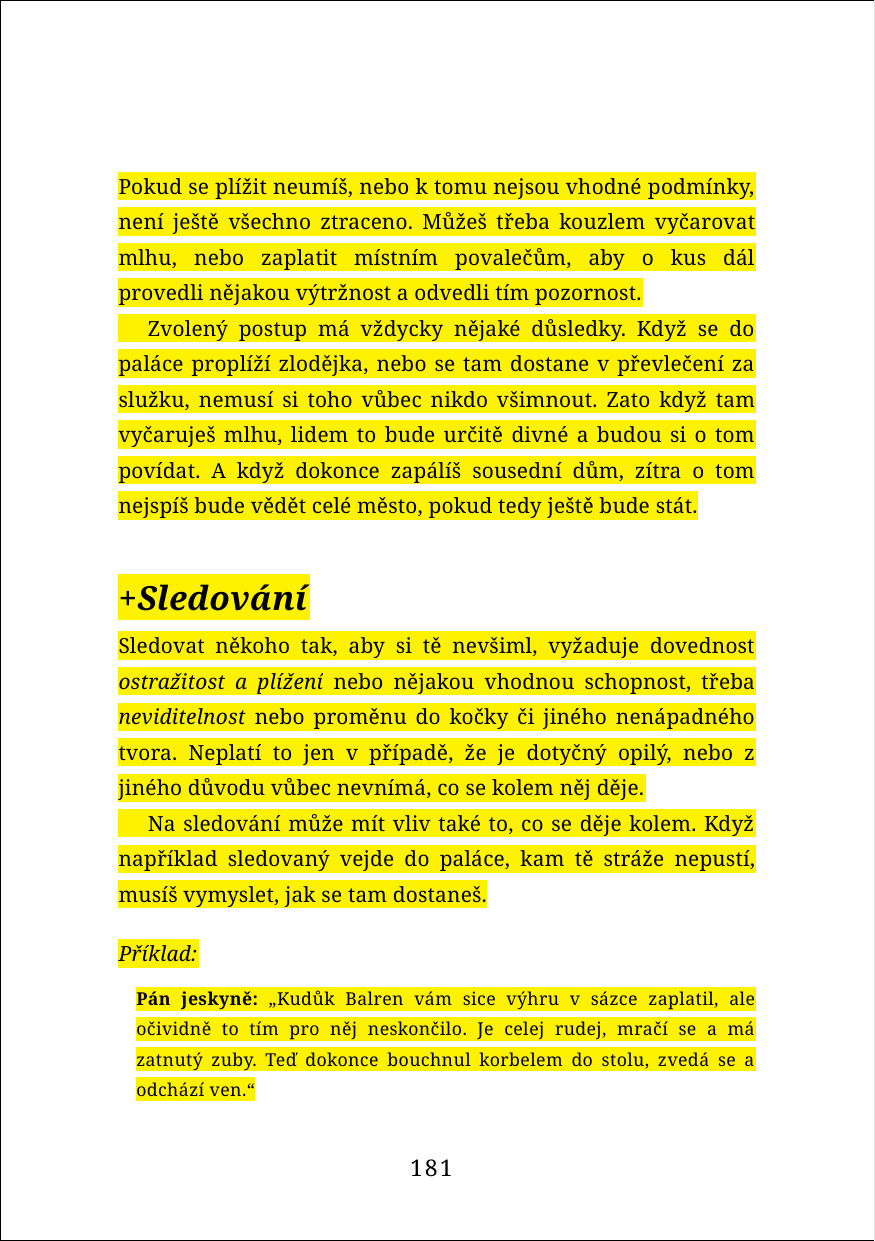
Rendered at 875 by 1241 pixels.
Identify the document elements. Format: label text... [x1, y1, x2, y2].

text Příklad: [118, 939, 756, 968]
text Sledovat někoho tak, aby si tě nevšiml, vyžaduje dovednost ostražitost a plížení nebo nějakou vhodnou schopnost, třeba neviditelnost nebo proměnu do kočky či jiného nenápadného tvora. Neplatí to jen v případě, že je dotyčný opilý, nebo z jiného důvodu vůbec nevnímá, co se kolem něj děje. Na sledování může mít vliv také to, co se děje kolem. Když například sledovaný vejde do paláce, kam tě stráže nepustí, musíš vymyslet, jak se tam dostaneš. [118, 631, 756, 908]
text Pán jeskyně: „Kudůk Balren vám sice výhru v sázce zaplatil, ale očividně to tím pro něj neskončilo. Je celej rudej, mračí se a má zatnutý zuby. Teď dokonce bouchnul korbelem do stolu, zvedá se a odchází ven.“ [136, 987, 756, 1101]
subtitle +Sledování [118, 574, 756, 620]
text Pokud se plížit neumíš, nebo k tomu nejsou vhodné podmínky, není ještě všechno ztraceno. Můžeš třeba kouzlem vyčarovat mlhu, nebo zaplatit místním povalečům, aby o kus dál provedli nějakou výtržnost a odvedli tím pozornost. Zvolený postup má vždycky nějaké důsledky. Když se do paláce proplíží zlodějka, nebo se tam dostane v převlečení za služku, nemusí si toho vůbec nikdo všimnout. Zato když tam vyčaruješ mlhu, lidem to bude určitě divné a budou si o tom povídat. A když dokonce zapálíš sousední dům, zítra o tom nejspíš bude vědět celé město, pokud tedy ještě bude stát. [118, 172, 756, 520]
